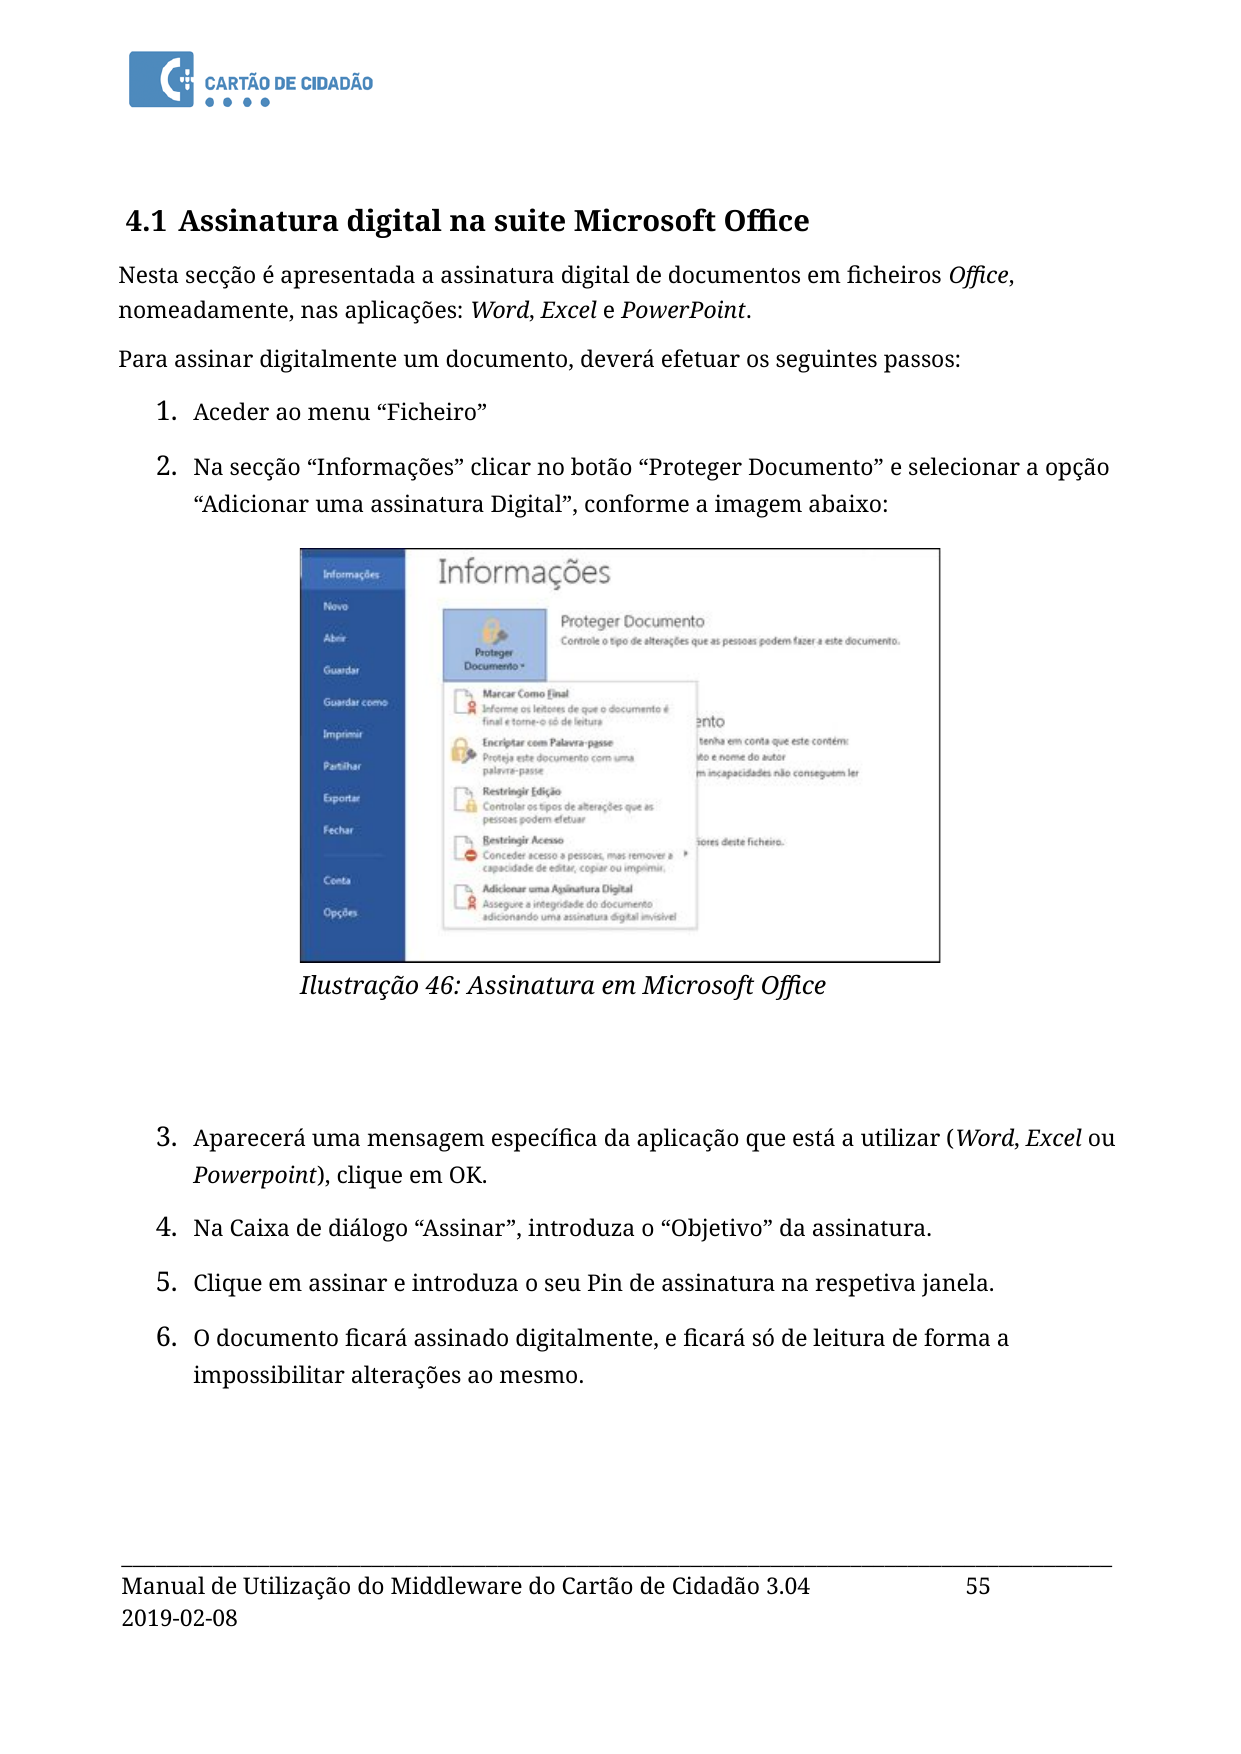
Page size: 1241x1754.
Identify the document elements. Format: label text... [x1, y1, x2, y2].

list Aceder ao menu “Ficheiro” [156, 391, 1122, 428]
subtitle Assinatura digital na suite Microsoft Office [118, 200, 1122, 240]
picture [127, 45, 420, 115]
list Aparecerá uma mensagem específica da aplicação que está a utilizar (Word, Excel ou Powerpoint), clique em OK. [156, 1117, 1122, 1190]
list Na Caixa de diálogo “Assinar”, introduza o “Objetivo” da assinatura. [156, 1207, 1122, 1244]
list O documento ficará assinado digitalmente, e ficará só de leitura de forma a impossibilitar alterações ao mesmo. [156, 1317, 1122, 1390]
picture [299, 548, 941, 963]
list Na secção “Informações” clicar no botão “Proteger Documento” e selecionar a opção “Adicionar uma assinatura Digital”, conforme a imagem abaixo: [156, 446, 1122, 519]
text Nesta secção é apresentada a assinatura digital de documentos em ficheiros Office, nomeadamente, nas aplicações: Word, Excel e PowerPoint. [118, 258, 1122, 326]
list Clique em assinar e introduza o seu Pin de assinatura na respetiva janela. [156, 1262, 1122, 1299]
text Para assinar digitalmente um documento, deverá efetuar os seguintes passos: [118, 343, 1122, 374]
text Ilustração 46: Assinatura em Microsoft Office [300, 963, 940, 1002]
